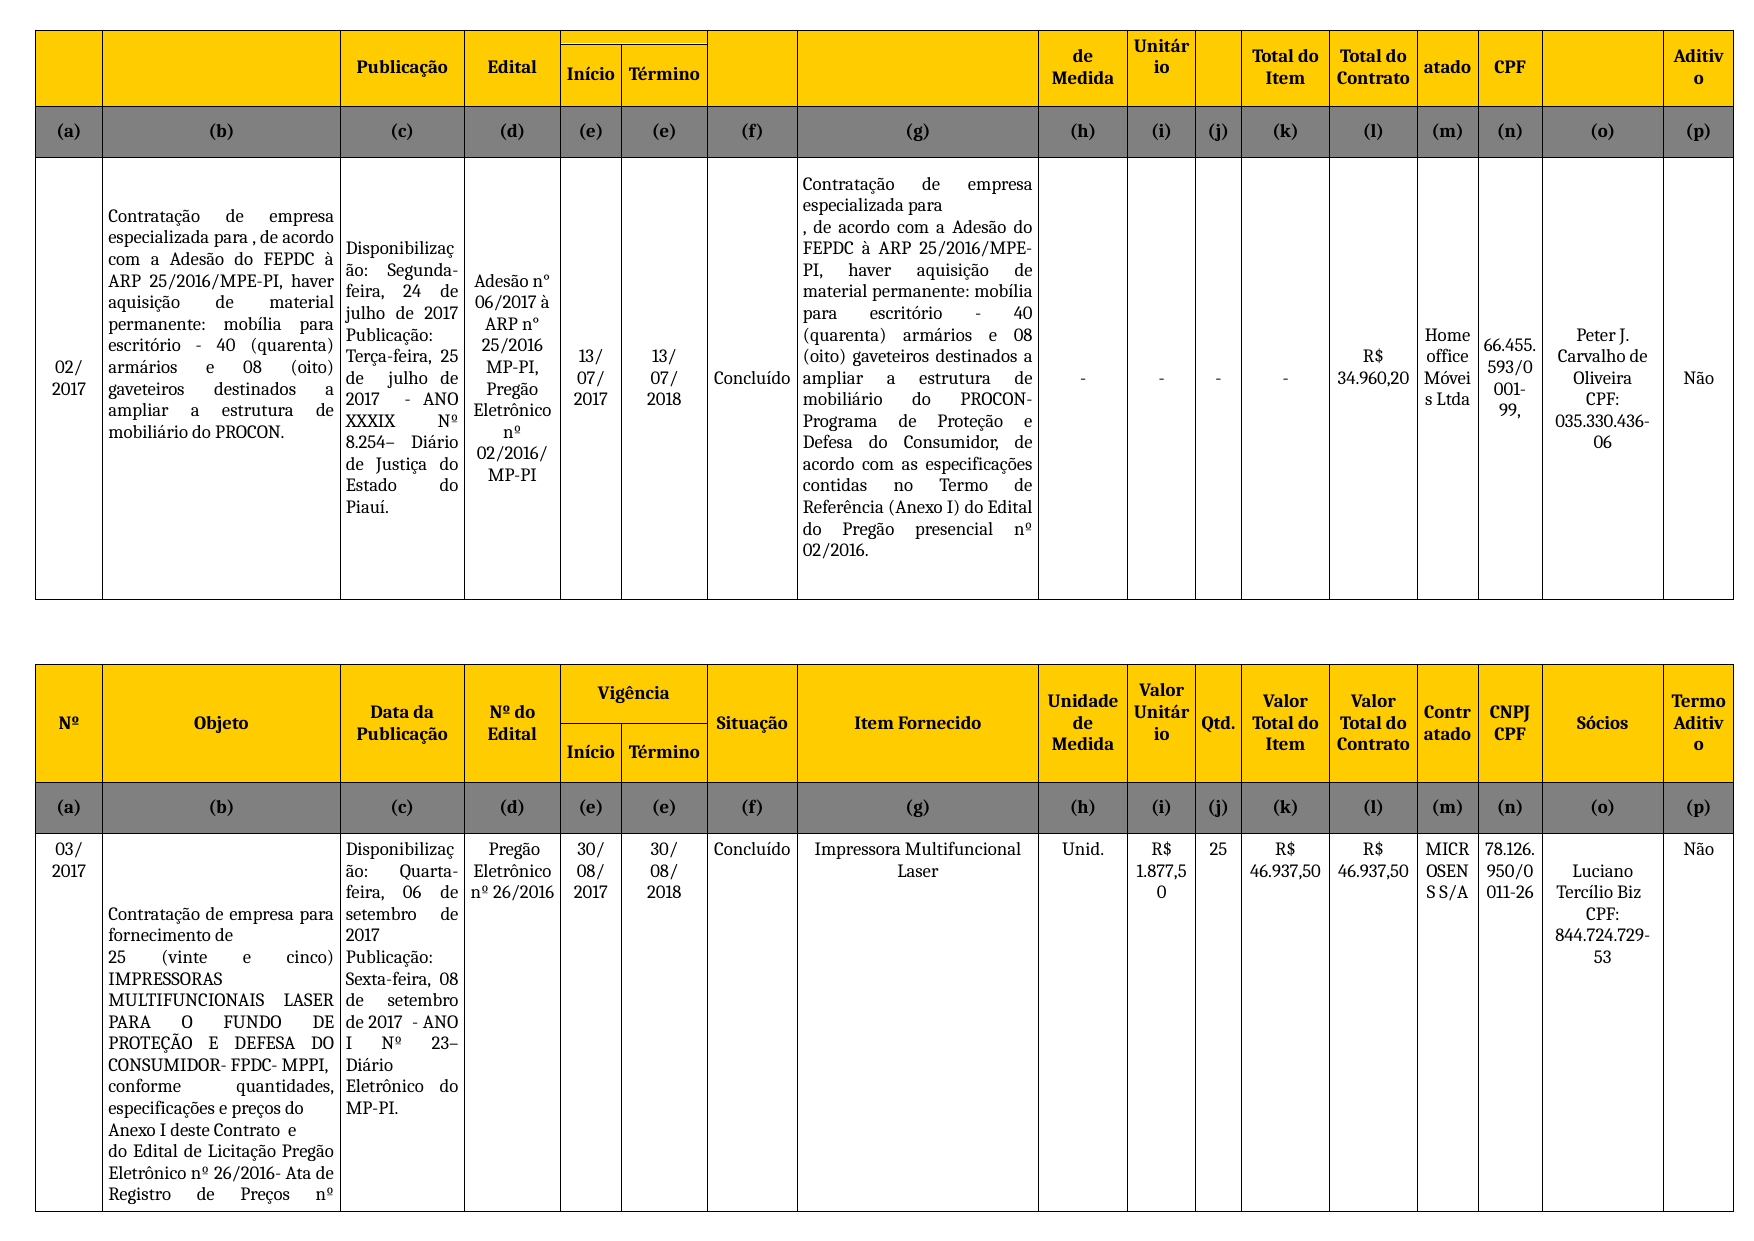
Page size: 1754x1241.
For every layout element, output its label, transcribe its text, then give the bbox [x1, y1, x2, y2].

table_cell Impressora Multifuncional Laser [798, 834, 1038, 1211]
table_cell (n) [1479, 783, 1542, 833]
table_header Objeto [103, 665, 340, 782]
table_cell (e) [561, 107, 621, 157]
table_cell 66.455.593/0001-99, [1479, 158, 1542, 599]
table_cell R$ 46.937,50 [1330, 834, 1417, 1211]
table_cell 02/ 2017 [36, 158, 102, 599]
table_header Valor Total do Contrato [1330, 665, 1417, 782]
table_cell (o) [1543, 107, 1663, 157]
table_cell (b) [103, 107, 340, 157]
table_header Unidade de Medida [1039, 665, 1127, 782]
table_cell Peter J. Carvalho de Oliveira CPF: 035.330.436-06 [1543, 158, 1663, 599]
table_cell (o) [1543, 783, 1663, 833]
table_cell Concluído [708, 158, 797, 599]
table_cell (j) [1196, 783, 1241, 833]
table_cell 78.126.950/0011-26 [1479, 834, 1542, 1211]
table_header Edital [465, 31, 560, 106]
table_header Publicação [341, 31, 464, 106]
table_header Sócios [1543, 665, 1663, 782]
table_cell Disponibilização: Quarta-feira, 06 de setembro de 2017 Publicação: Sexta-feira, 08 de setembro de 2017 - ANO I Nº 23– Diário Eletrônico do MP-PI. [341, 834, 464, 1211]
table_cell (h) [1039, 783, 1127, 833]
table_header Nº do Edital [465, 665, 560, 782]
table_cell Início [561, 724, 621, 782]
table_cell (i) [1128, 783, 1195, 833]
table_cell 30/ 08/ 2018 [622, 834, 707, 1211]
table_header Nº [36, 665, 102, 782]
table_header Vigência [561, 665, 707, 723]
table_cell (k) [1242, 107, 1329, 157]
table_header [36, 31, 102, 106]
table_header [561, 31, 707, 43]
table_cell Início [561, 45, 621, 106]
table_cell Não [1664, 834, 1733, 1211]
table_cell R$ 34.960,20 [1330, 158, 1417, 599]
table_header Qtd. [1196, 665, 1241, 782]
table_cell (p) [1664, 783, 1733, 833]
table_header Aditivo [1664, 31, 1733, 106]
table_cell (h) [1039, 107, 1127, 157]
table_header Situação [708, 665, 797, 782]
table_cell Término [622, 45, 707, 106]
table_header [1196, 31, 1241, 106]
table_cell 13/ 07/ 2017 [561, 158, 621, 599]
table_header [1543, 31, 1663, 106]
table_cell (c) [341, 107, 464, 157]
table_cell (a) [36, 783, 102, 833]
table_cell Concluído [708, 834, 797, 1211]
table_cell Pregão Eletrônico nº 26/2016 [465, 834, 560, 1211]
table_header [103, 31, 340, 106]
table_header Total do Contrato [1330, 31, 1417, 106]
table_cell (m) [1418, 783, 1478, 833]
table_cell - [1242, 158, 1329, 599]
table_cell MICROSENS S/A [1418, 834, 1478, 1211]
table_cell (m) [1418, 107, 1478, 157]
table_cell Luciano Tercílio Biz CPF: 844.724.729- 53 [1543, 834, 1663, 1211]
table_header Item Fornecido [798, 665, 1038, 782]
table_cell R$ 1.877,50 [1128, 834, 1195, 1211]
table_cell (e) [622, 783, 707, 833]
table_cell (g) [798, 107, 1038, 157]
table_cell Contratação de empresa especializada para , de acordo com a Adesão do FEPDC à ARP 25/2016/MPE-PI, haver aquisição de material permanente: mobília para escritório - 40 (quarenta) armários e 08 (oito) gaveteiros destinados a ampliar a estrutura de mobiliário do PROCON. [103, 158, 340, 599]
table_cell (f) [708, 783, 797, 833]
table_cell 13/ 07/ 2018 [622, 158, 707, 599]
table_cell (e) [622, 107, 707, 157]
table_cell (l) [1330, 783, 1417, 833]
table_cell Contratação de empresa para fornecimento de 25 (vinte e cinco) IMPRESSORAS MULTIFUNCIONAIS LASER PARA O FUNDO DE PROTEÇÃO E DEFESA DO CONSUMIDOR- FPDC- MPPI, conforme quantidades, especificações e preços do Anexo I deste Contrato e do Edital de Licitação Pregão Eletrônico nº 26/2016- Ata de Registro de Preços nº [103, 834, 340, 1211]
table_cell (b) [103, 783, 340, 833]
table_cell 30/ 08/ 2017 [561, 834, 621, 1211]
table_cell (d) [465, 783, 560, 833]
table_cell R$ 46.937,50 [1242, 834, 1329, 1211]
table_header Unitário [1128, 31, 1195, 106]
table_cell Unid. [1039, 834, 1127, 1211]
table_cell (d) [465, 107, 560, 157]
table_header Termo Aditivo [1664, 665, 1733, 782]
table_header [708, 31, 797, 106]
table_header Valor Total do Item [1242, 665, 1329, 782]
table_cell (i) [1128, 107, 1195, 157]
table_cell (g) [798, 783, 1038, 833]
table_cell - [1128, 158, 1195, 599]
table_header Valor Unitário [1128, 665, 1195, 782]
table_header CNPJ CPF [1479, 665, 1542, 782]
table_header Data da Publicação [341, 665, 464, 782]
table_cell (c) [341, 783, 464, 833]
table_cell Não [1664, 158, 1733, 599]
table_cell (j) [1196, 107, 1241, 157]
table_cell - [1039, 158, 1127, 599]
table_header [798, 31, 1038, 106]
table_header Total do Item [1242, 31, 1329, 106]
table_cell (k) [1242, 783, 1329, 833]
table_cell 25 [1196, 834, 1241, 1211]
table_header CPF [1479, 31, 1542, 106]
table_cell Contratação de empresa especializada para , de acordo com a Adesão do FEPDC à ARP 25/2016/MPE-PI, haver aquisição de material permanente: mobília para escritório - 40 (quarenta) armários e 08 (oito) gaveteiros destinados a ampliar a estrutura de mobiliário do PROCON- Programa de Proteção e Defesa do Consumidor, de acordo com as especificações contidas no Termo de Referência (Anexo I) do Edital do Pregão presencial nº 02/2016. [798, 158, 1038, 599]
table_header Contratado [1418, 665, 1478, 782]
table_header de Medida [1039, 31, 1127, 106]
table_cell 03/ 2017 [36, 834, 102, 1211]
table_cell Término [622, 724, 707, 782]
table_header atado [1418, 31, 1478, 106]
table_cell (f) [708, 107, 797, 157]
table_cell (e) [561, 783, 621, 833]
table_cell (l) [1330, 107, 1417, 157]
table_cell (a) [36, 107, 102, 157]
table_cell Disponibilização: Segunda-feira, 24 de julho de 2017 Publicação: Terça-feira, 25 de julho de 2017 - ANO XXXIX Nº 8.254– Diário de Justiça do Estado do Piauí. [341, 158, 464, 599]
table_cell Homeoffice Móveis Ltda [1418, 158, 1478, 599]
table_cell - [1196, 158, 1241, 599]
table_cell (p) [1664, 107, 1733, 157]
table_cell (n) [1479, 107, 1542, 157]
table_cell Adesão n° 06/2017 à ARP n° 25/2016 MP-PI, Pregão Eletrônico nº 02/2016/MP-PI [465, 158, 560, 599]
